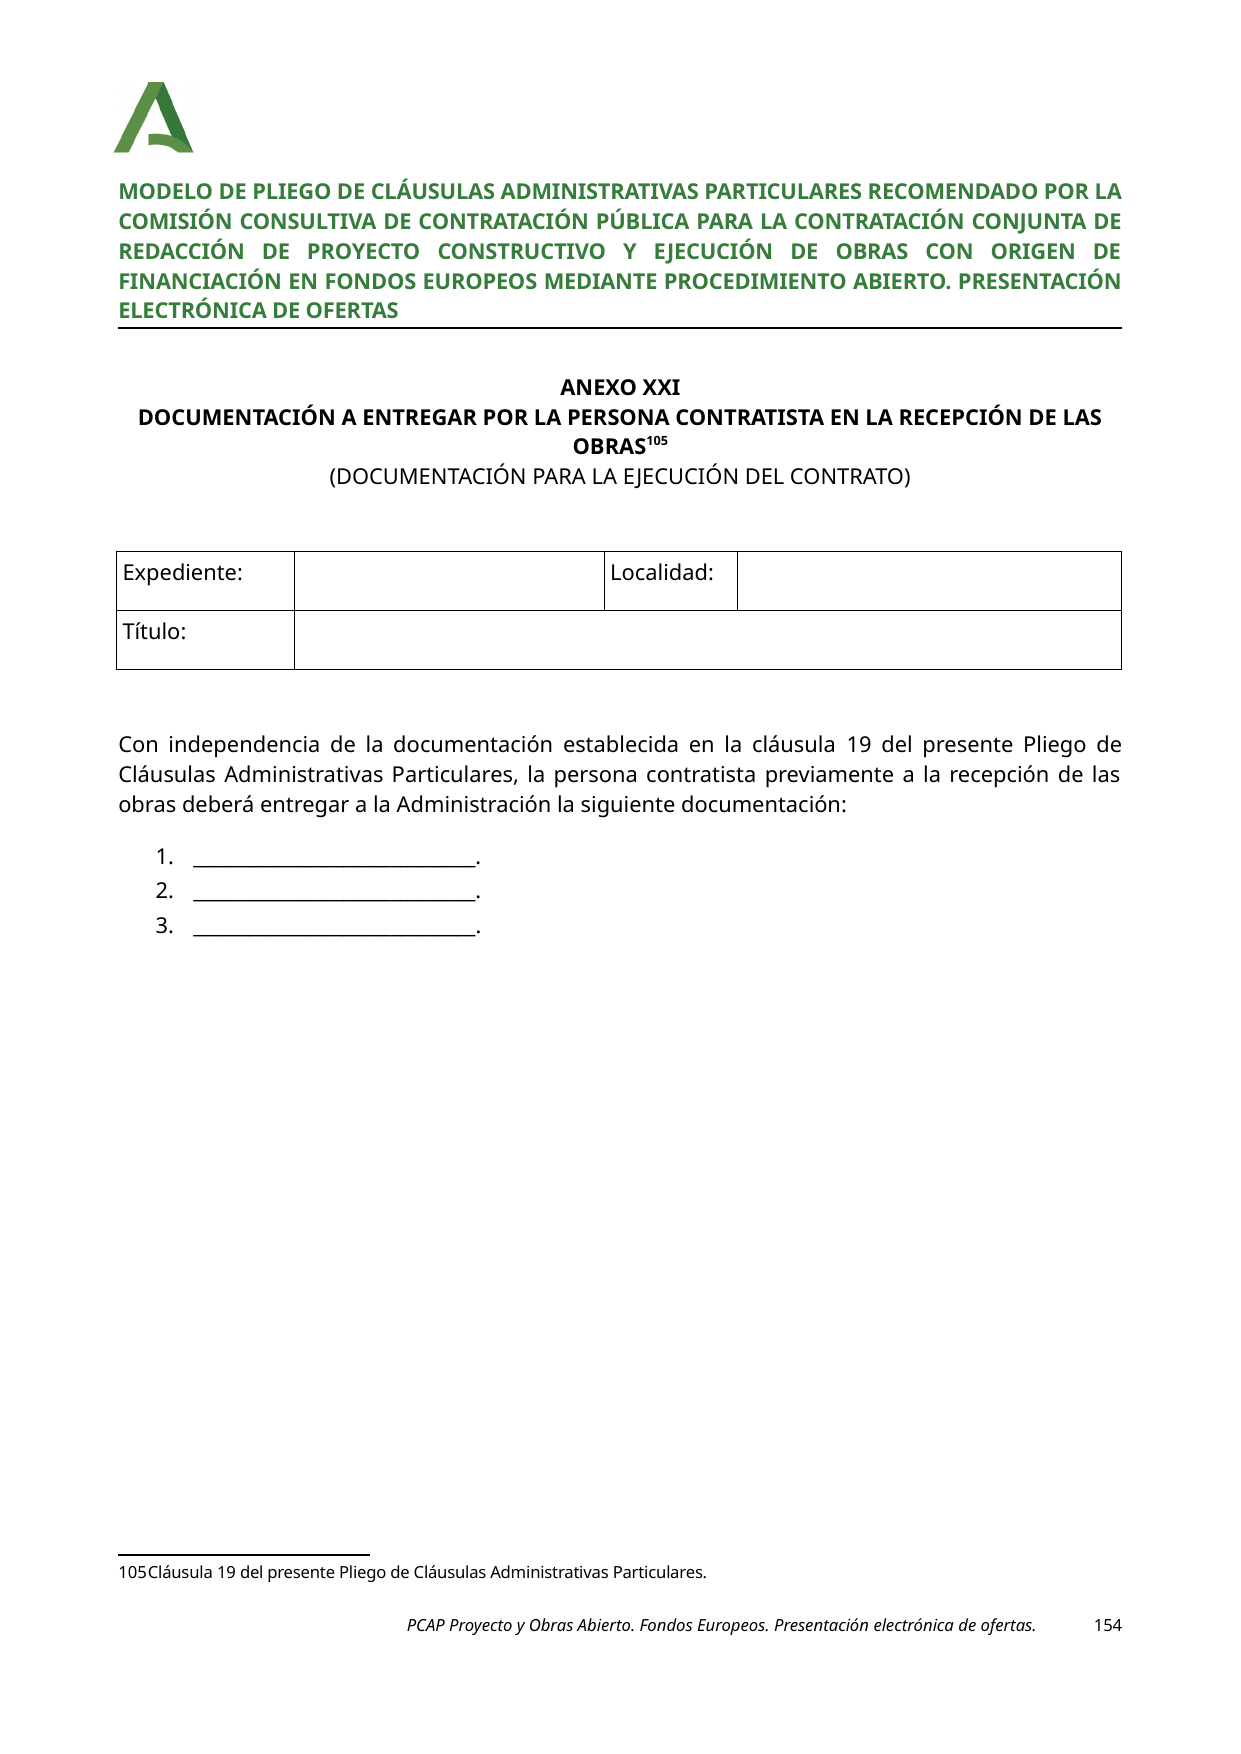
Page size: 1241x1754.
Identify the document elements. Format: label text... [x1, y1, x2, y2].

picture [109, 77, 198, 157]
list ______________________________. [155, 910, 1122, 939]
table_cell [295, 611, 1121, 669]
table_cell Título: [117, 611, 294, 669]
list ______________________________. [155, 876, 1122, 905]
text Cláusula 19 del presente Pliego de Cláusulas Administrativas Particulares. [118, 1561, 1122, 1584]
text (DOCUMENTACIÓN PARA LA EJECUCIÓN DEL CONTRATO) [118, 461, 1122, 491]
table_header Expediente: [117, 552, 294, 609]
table_header Localidad: [605, 552, 737, 609]
text Con independencia de la documentación establecida en la cláusula 19 del presente Pliego de Cláusulas Administrativas Particulares, la persona contratista previamente a la recepción de las obras deberá entregar a la Administración la siguiente documentación: [118, 729, 1122, 819]
text ANEXO XXI [118, 372, 1122, 402]
table_header [295, 552, 604, 609]
table_header [738, 552, 1121, 609]
text DOCUMENTACIÓN A ENTREGAR POR LA PERSONA CONTRATISTA EN LA RECEPCIÓN DE LAS OBRAS [118, 402, 1122, 461]
list ______________________________. [155, 841, 1122, 871]
text MODELO DE PLIEGO DE CLÁUSULAS ADMINISTRATIVAS PARTICULARES RECOMENDADO POR LA COMISIÓN CONSULTIVA DE CONTRATACIÓN PÚBLICA PARA LA CONTRATACIÓN CONJUNTA DE REDACCIÓN DE PROYECTO CONSTRUCTIVO Y EJECUCIÓN DE OBRAS CON ORIGEN DE FINANCIACIÓN EN FONDOS EUROPEOS MEDIANTE PROCEDIMIENTO ABIERTO. PRESENTACIÓN ELECTRÓNICA DE OFERTAS [118, 176, 1122, 327]
